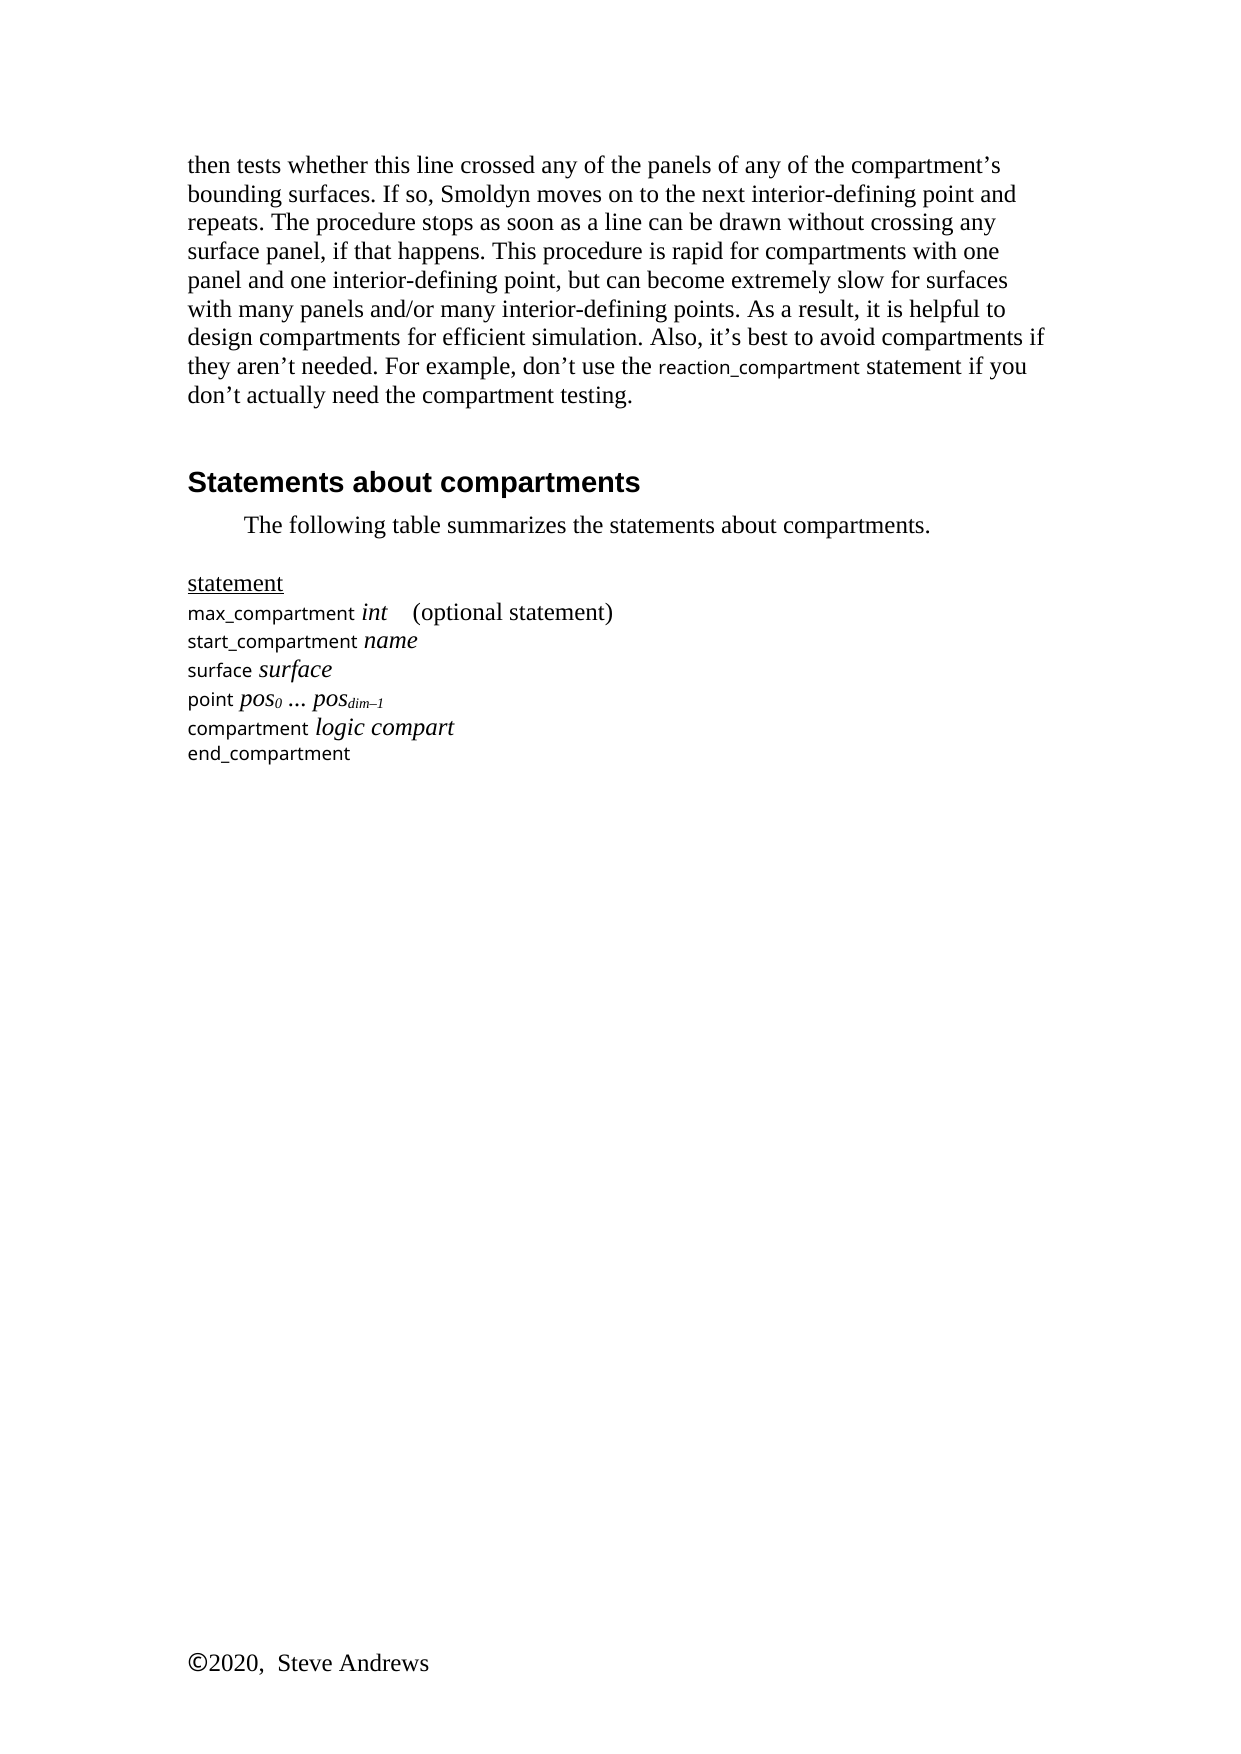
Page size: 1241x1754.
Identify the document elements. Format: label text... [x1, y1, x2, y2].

text then tests whether this line crossed any of the panels of any of the compartment’s bounding surfaces. If so, Smoldyn moves on to the next interior-defining point and repeats. The procedure stops as soon as a line can be drawn without crossing any surface panel, if that happens. This procedure is rapid for compartments with one panel and one interior-defining point, but can become extremely slow for surfaces with many panels and/or many interior-defining points. As a result, it is helpful to design compartments for efficient simulation. Also, it’s best to avoid compartments if they aren’t needed. For example, don’t use the reaction_compartment statement if you don’t actually need the compartment testing. [187, 150, 1053, 409]
text end_compartment [187, 741, 1053, 766]
subtitle Statements about compartments [187, 464, 1053, 498]
text surface surface [187, 654, 1053, 683]
text compartment logic compart [187, 712, 1053, 741]
text max_compartment int (optional statement) [187, 597, 1053, 626]
text point pos0 ... posdim–1 [187, 683, 1053, 712]
text The following table summarizes the statements about compartments. [187, 511, 1053, 539]
text statement [187, 568, 1053, 597]
text start_compartment name [187, 626, 1053, 654]
